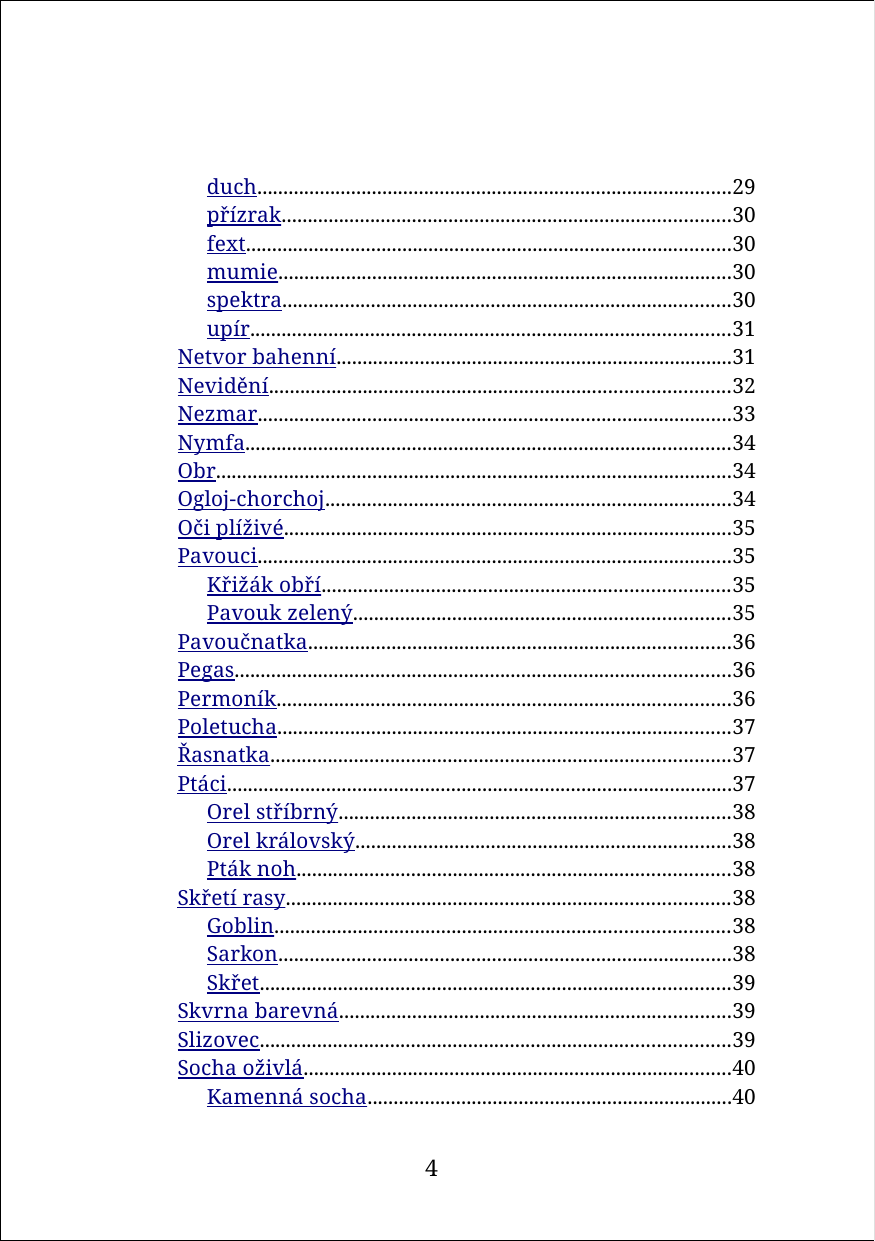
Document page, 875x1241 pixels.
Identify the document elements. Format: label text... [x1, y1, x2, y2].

text Skvrna barevná 39 [177, 996, 756, 1025]
text přízrak 30 [207, 200, 756, 229]
text Pták noh 38 [207, 854, 756, 883]
text Ptáci 37 [177, 769, 756, 797]
text Goblin 38 [207, 911, 756, 939]
text Kamenná socha 40 [207, 1082, 756, 1110]
text Socha oživlá 40 [177, 1053, 756, 1082]
text Skřet 39 [207, 968, 756, 996]
text Permoník 36 [177, 684, 756, 712]
text spektra 30 [207, 286, 756, 314]
text Křižák obří 35 [207, 570, 756, 598]
text Nymfa 34 [177, 428, 756, 456]
text Pavouk zelený 35 [207, 598, 756, 627]
text Slizovec 39 [177, 1025, 756, 1053]
text Orel královský 38 [207, 826, 756, 854]
text duch 29 [207, 172, 756, 200]
text Obr 34 [177, 456, 756, 484]
text Pavouci 35 [177, 541, 756, 570]
text Orel stříbrný 38 [207, 797, 756, 826]
text Pavoučnatka 36 [177, 627, 756, 655]
text Skřetí rasy 38 [177, 883, 756, 911]
text Oči plíživé 35 [177, 513, 756, 541]
text Ogloj-chorchoj 34 [177, 484, 756, 513]
text Sarkon 38 [207, 939, 756, 968]
text Netvor bahenní 31 [177, 342, 756, 371]
text Pegas 36 [177, 655, 756, 684]
text mumie 30 [207, 257, 756, 286]
text Řasnatka 37 [177, 741, 756, 769]
text fext 30 [207, 229, 756, 257]
text Poletucha 37 [177, 712, 756, 741]
text Nezmar 33 [177, 399, 756, 428]
text upír 31 [207, 314, 756, 342]
text Nevidění 32 [177, 371, 756, 399]
